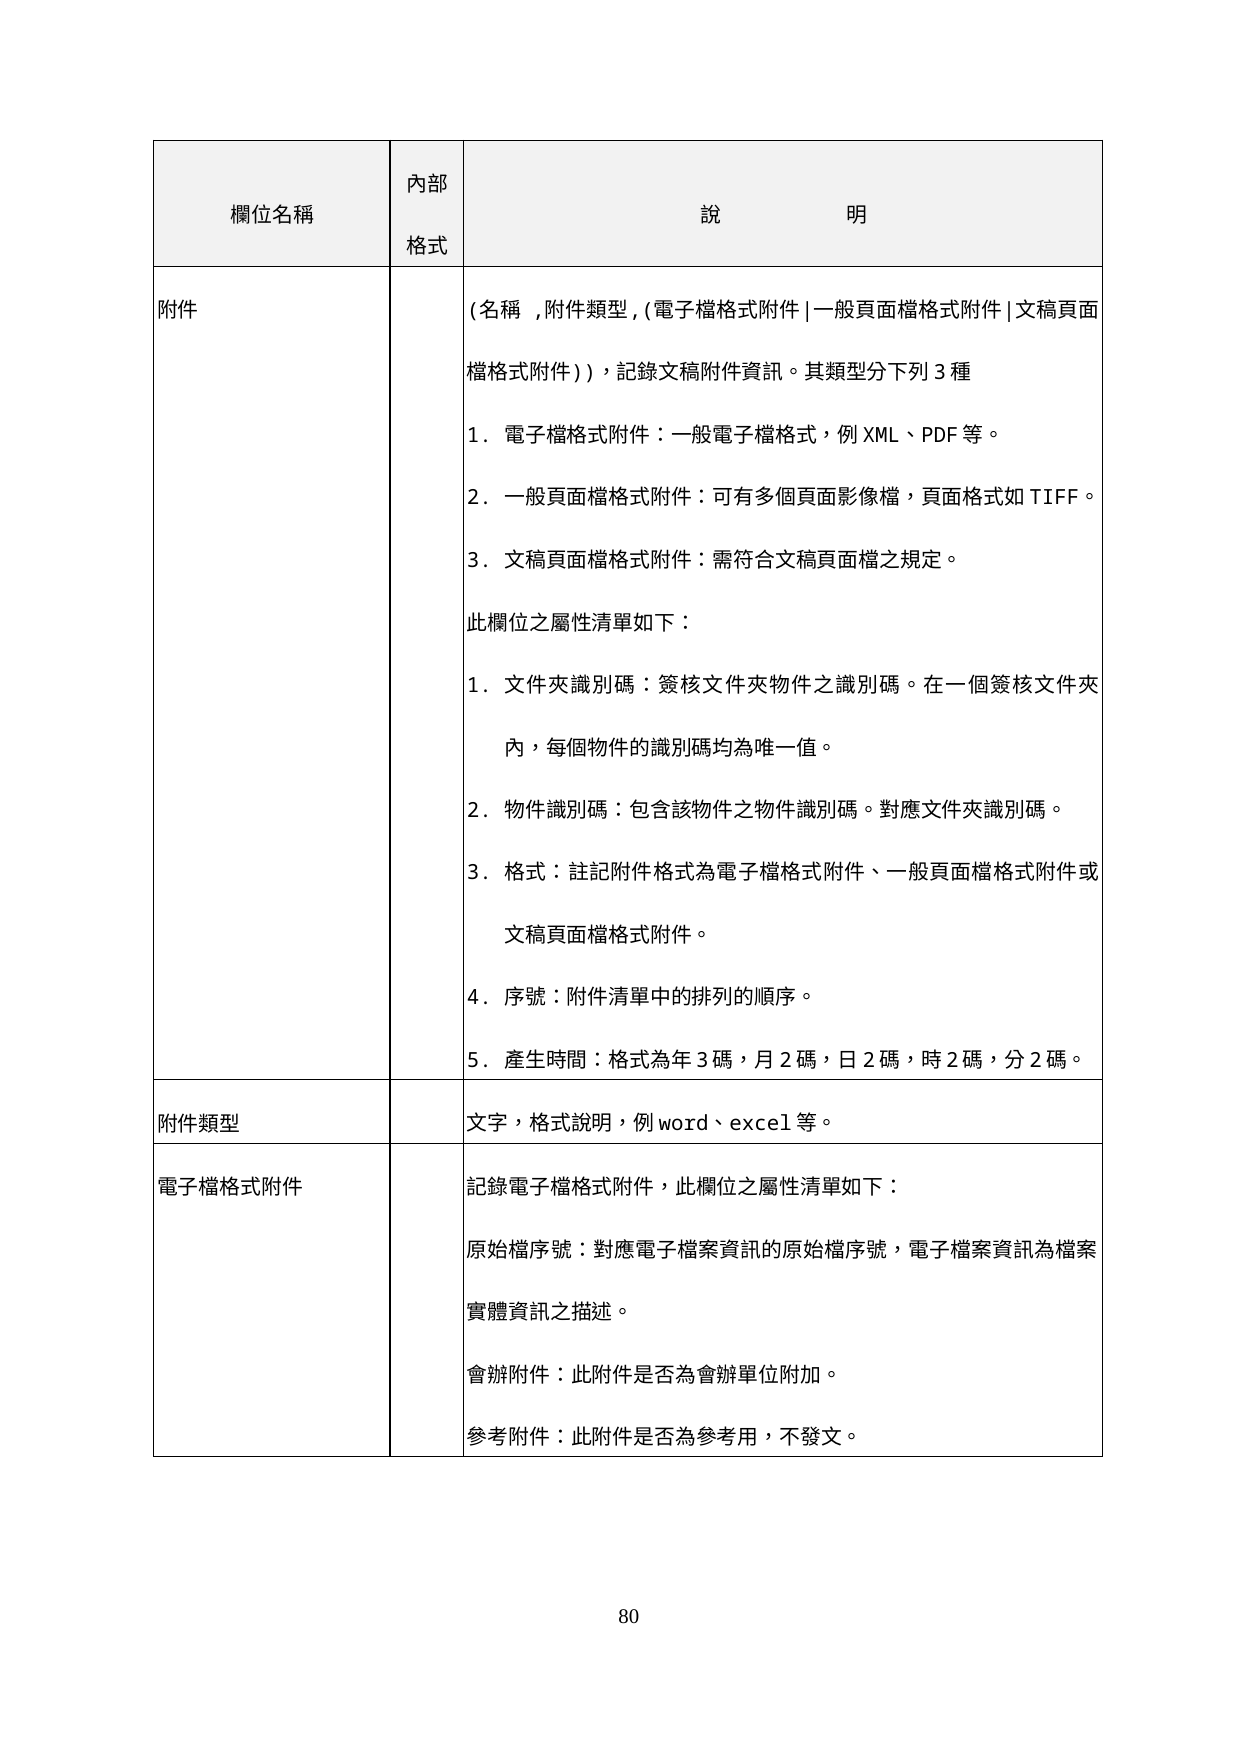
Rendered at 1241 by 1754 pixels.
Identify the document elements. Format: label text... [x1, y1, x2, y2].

table_cell (名稱 ,附件類型,(電子檔格式附件|一般頁面檔格式附件|文稿頁面檔格式附件))，記錄文稿附件資訊。其類型分下列3種 電子檔格式附件：一般電子檔格式，例XML、PDF等。 一般頁面檔格式附件：可有多個頁面影像檔，頁面格式如TIFF。 文稿頁面檔格式附件：需符合文稿頁面檔之規定。 此欄位之屬性清單如下： 文件夾識別碼：簽核文件夾物件之識別碼。在一個簽核文件夾內，每個物件的識別碼均為唯一值。 物件識別碼：包含該物件之物件識別碼。對應文件夾識別碼。 格式：註記附件格式為電子檔格式附件、一般頁面檔格式附件或文稿頁面檔格式附件。 序號：附件清單中的排列的順序。 產生時間：格式為年3碼，月2碼，日2碼，時2碼，分2碼。 [464, 267, 1102, 1079]
table_cell [391, 1144, 463, 1456]
table_cell [391, 267, 463, 1079]
table_cell 附件類型 [154, 1080, 389, 1143]
table_cell 電子檔格式附件 [154, 1144, 389, 1456]
table_cell [391, 1080, 463, 1143]
table_header 說 明 [464, 141, 1102, 266]
table_header 欄位名稱 [154, 141, 389, 266]
table_header 內部 格式 [391, 141, 463, 266]
table_cell 記錄電子檔格式附件，此欄位之屬性清單如下： 原始檔序號：對應電子檔案資訊的原始檔序號，電子檔案資訊為檔案實體資訊之描述。 會辦附件：此附件是否為會辦單位附加。 參考附件：此附件是否為參考用，不發文。 [464, 1144, 1102, 1456]
table_cell 文字，格式說明，例word、excel等。 [464, 1080, 1102, 1143]
table_cell 附件 [154, 267, 389, 1079]
